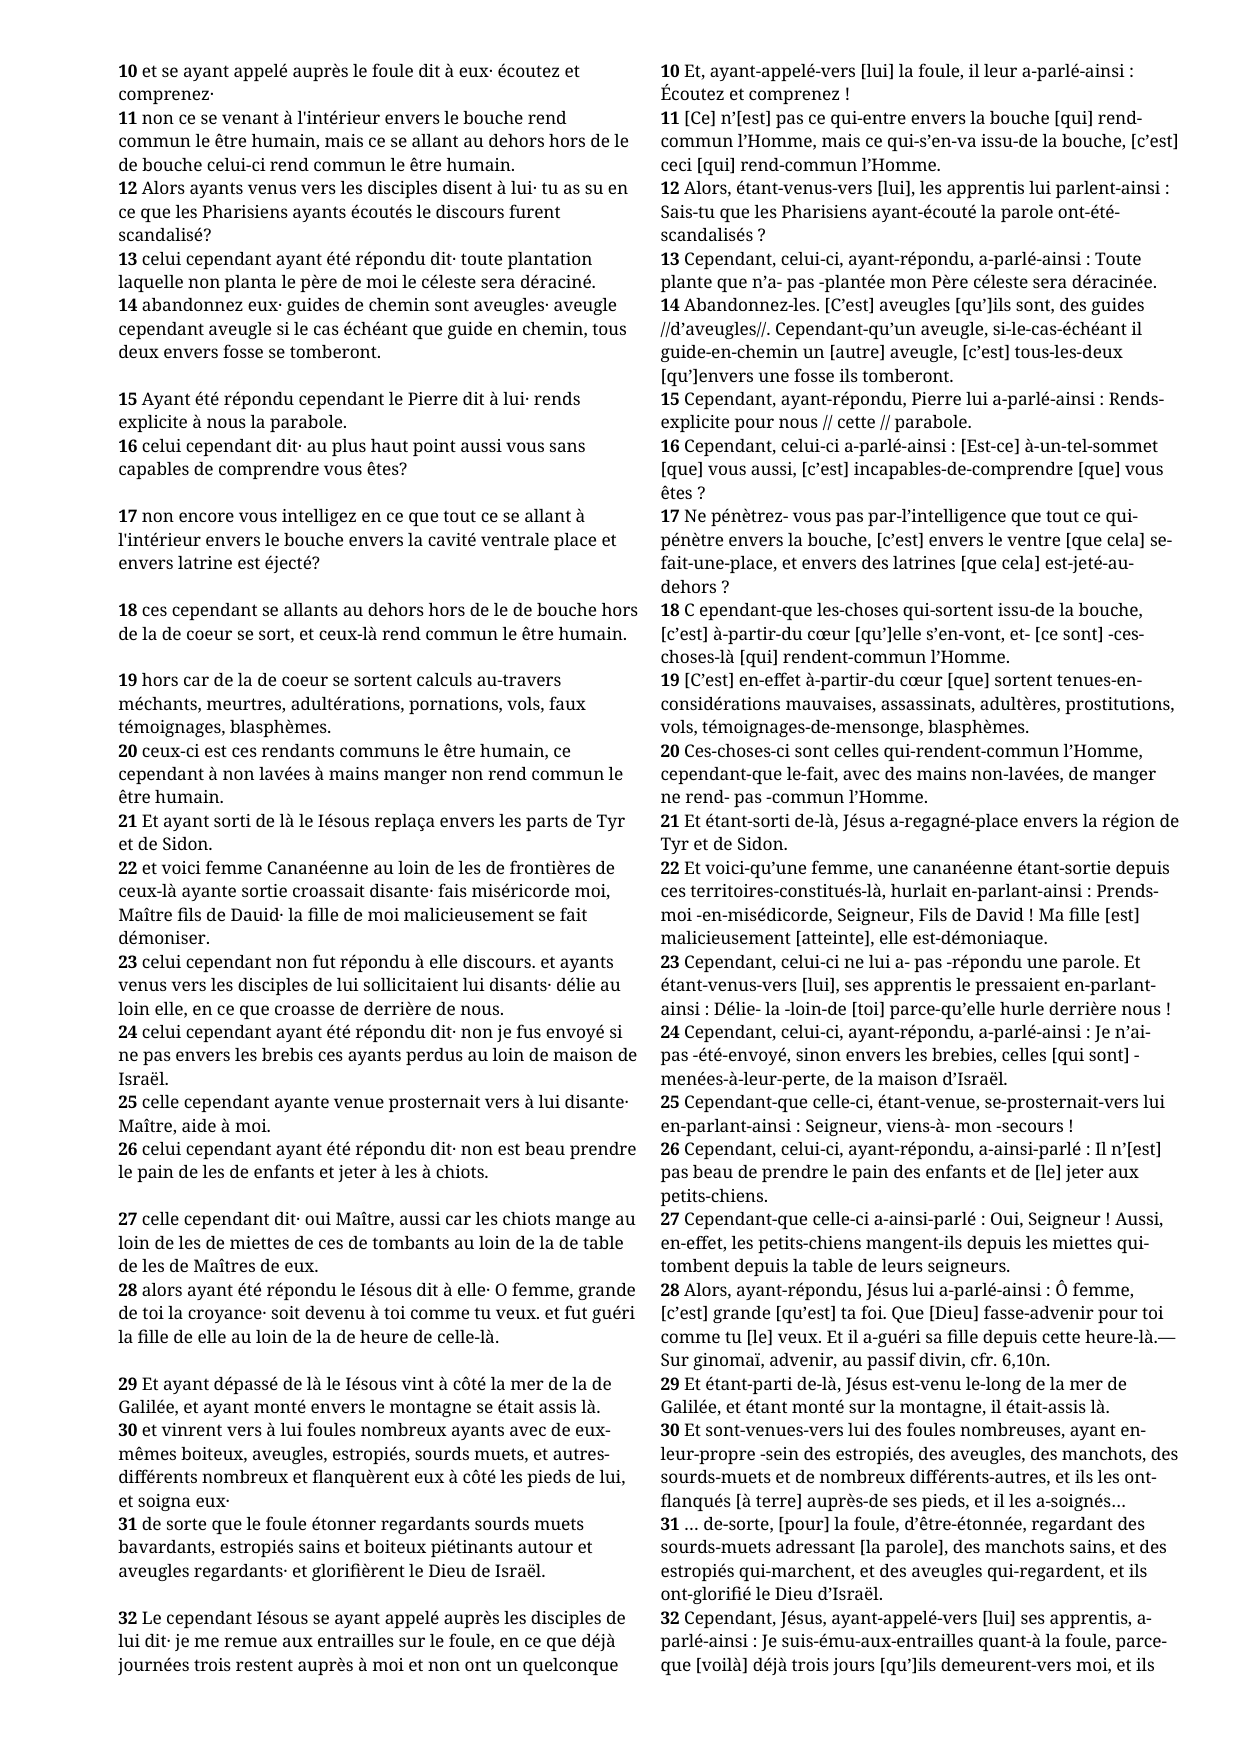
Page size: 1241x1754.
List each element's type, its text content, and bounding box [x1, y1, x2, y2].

table_cell [639, 434, 660, 504]
table_cell [639, 1137, 660, 1207]
table_cell [639, 387, 660, 434]
table_cell 13 Cependant, celui-ci, ayant-répondu, a-parlé-ainsi : Toute plante que n’a- pas -plantée mon Père céleste sera déracinée. [660, 247, 1181, 293]
table_cell 19 [C’est] en-effet à-partir-du cœur [que] sortent tenues-en-considérations mauvaises, assassinats, adultères, prostitutions, vols, témoignages-de-mensonge, blasphèmes. [660, 669, 1181, 739]
table_cell 11 [Ce] n’[est] pas ce qui-entre envers la bouche [qui] rend-commun l’Homme, mais ce qui-s’en-va issu-de la bouche, [c’est] ceci [qui] rend-commun l’Homme. [660, 106, 1181, 176]
table_cell [639, 598, 660, 668]
table_cell 21 Et étant-sorti de-là, Jésus a-regagné-place envers la région de Tyr et de Sidon. [660, 809, 1181, 856]
table_cell 11 non ce se venant à l'intérieur envers le bouche rend commun le être humain, mais ce se allant au dehors hors de le de bouche celui-ci rend commun le être humain. [118, 106, 639, 176]
table_cell [639, 247, 660, 293]
table_cell 26 celui cependant ayant été répondu dit· non est beau prendre le pain de les de enfants et jeter à les à chiots. [118, 1137, 639, 1207]
table_cell [639, 1419, 660, 1512]
table_cell [639, 950, 660, 1020]
table_cell [639, 1606, 660, 1676]
table_cell 30 et vinrent vers à lui foules nombreux ayants avec de eux-mêmes boiteux, aveugles, estropiés, sourds muets, et autres-différents nombreux et flanquèrent eux à côté les pieds de lui, et soigna eux· [118, 1419, 639, 1512]
table_cell [639, 1512, 660, 1606]
table_cell 29 Et ayant dépassé de là le Iésous vint à côté la mer de la de Galilée, et ayant monté envers le montagne se était assis là. [118, 1372, 639, 1418]
table_cell 17 Ne pénètrez- vous pas par-l’intelligence que tout ce qui-pénètre envers la bouche, [c’est] envers le ventre [que cela] se-fait-une-place, et envers des latrines [que cela] est-jeté-au-dehors ? [660, 504, 1181, 598]
table_cell 17 non encore vous intelligez en ce que tout ce se allant à l'intérieur envers le bouche envers la cavité ventrale place et envers latrine est éjecté? [118, 504, 639, 598]
table_cell [639, 809, 660, 856]
table_cell 18 C ependant-que les-choses qui-sortent issu-de la bouche, [c’est] à-partir-du cœur [qu’]elle s’en-vont, et- [ce sont] -ces-choses-là [qui] rendent-commun l’Homme. [660, 598, 1181, 668]
table_cell [639, 294, 660, 387]
table_cell [639, 504, 660, 598]
table_cell [639, 1020, 660, 1090]
table_cell 19 hors car de la de coeur se sortent calculs au-travers méchants, meurtres, adultérations, pornations, vols, faux témoignages, blasphèmes. [118, 669, 639, 739]
table_cell 24 Cependant, celui-ci, ayant-répondu, a-parlé-ainsi : Je n’ai- pas -été-envoyé, sinon envers les brebies, celles [qui sont] -menées-à-leur-perte, de la maison d’Israël. [660, 1020, 1181, 1090]
table_cell [639, 59, 660, 106]
table_cell 24 celui cependant ayant été répondu dit· non je fus envoyé si ne pas envers les brebis ces ayants perdus au loin de maison de Israël. [118, 1020, 639, 1090]
table_cell 20 ceux-ci est ces rendants communs le être humain, ce cependant à non lavées à mains manger non rend commun le être humain. [118, 739, 639, 809]
table_cell [639, 669, 660, 739]
table_cell [639, 1090, 660, 1137]
table_cell 26 Cependant, celui-ci, ayant-répondu, a-ainsi-parlé : Il n’[est] pas beau de prendre le pain des enfants et de [le] jeter aux petits-chiens. [660, 1137, 1181, 1207]
table_cell 10 Et, ayant-appelé-vers [lui] la foule, il leur a-parlé-ainsi : Écoutez et comprenez ! [660, 59, 1181, 106]
table_cell 25 Cependant-que celle-ci, étant-venue, se-prosternait-vers lui en-parlant-ainsi : Seigneur, viens-à- mon -secours ! [660, 1090, 1181, 1137]
table_cell 21 Et ayant sorti de là le Iésous replaça envers les parts de Tyr et de Sidon. [118, 809, 639, 856]
table_cell 23 Cependant, celui-ci ne lui a- pas -répondu une parole. Et étant-venus-vers [lui], ses apprentis le pressaient en-parlant-ainsi : Délie- la -loin-de [toi] parce-qu’elle hurle derrière nous ! [660, 950, 1181, 1020]
table_cell [639, 1372, 660, 1418]
table_cell 13 celui cependant ayant été répondu dit· toute plantation laquelle non planta le père de moi le céleste sera déraciné. [118, 247, 639, 293]
table_cell 27 celle cependant dit· oui Maître, aussi car les chiots mange au loin de les de miettes de ces de tombants au loin de la de table de les de Maîtres de eux. [118, 1208, 639, 1278]
table_cell 16 celui cependant dit· au plus haut point aussi vous sans capables de comprendre vous êtes? [118, 434, 639, 504]
table_cell [639, 1208, 660, 1278]
table_cell [639, 856, 660, 950]
table_cell 28 alors ayant été répondu le Iésous dit à elle· O femme, grande de toi la croyance· soit devenu à toi comme tu veux. et fut guéri la fille de elle au loin de la de heure de celle-là. [118, 1278, 639, 1372]
table_cell 14 Abandonnez-les. [C’est] aveugles [qu’]ils sont, des guides //d’aveugles//. Cependant-qu’un aveugle, si-le-cas-échéant il guide-en-chemin un [autre] aveugle, [c’est] tous-les-deux [qu’]envers une fosse ils tomberont. [660, 294, 1181, 387]
table_cell 23 celui cependant non fut répondu à elle discours. et ayants venus vers les disciples de lui sollicitaient lui disants· délie au loin elle, en ce que croasse de derrière de nous. [118, 950, 639, 1020]
table_cell 22 et voici femme Cananéenne au loin de les de frontières de ceux-là ayante sortie croassait disante· fais miséricorde moi, Maître fils de Dauid· la fille de moi malicieusement se fait démoniser. [118, 856, 639, 950]
table_cell 14 abandonnez eux· guides de chemin sont aveugles· aveugle cependant aveugle si le cas échéant que guide en chemin, tous deux envers fosse se tomberont. [118, 294, 639, 387]
table_cell 32 Le cependant Iésous se ayant appelé auprès les disciples de lui dit· je me remue aux entrailles sur le foule, en ce que déjà journées trois restent auprès à moi et non ont un quelconque que mangent· et délier au loin eux en jeûnes non je veux, de peur que que soient défailli en à la à chemin. [118, 1606, 639, 1676]
table_cell 12 Alors ayants venus vers les disciples disent à lui· tu as su en ce que les Pharisiens ayants écoutés le discours furent scandalisé? [118, 176, 639, 247]
table_cell 32 Cependant, Jésus, ayant-appelé-vers [lui] ses apprentis, a-parlé-ainsi : Je suis-ému-aux-entrailles quant-à la foule, parce-que [voilà] déjà trois jours [qu’]ils demeurent-vers moi, et ils n’ont pas de-quoi manger-désormais. Et les délier-loin-de [moi] à jeun, je ne [le] veux pas, de-peur-qu’ils ne défaillent-désormais en chemin. [660, 1606, 1181, 1676]
table_cell 12 Alors, étant-venus-vers [lui], les apprentis lui parlent-ainsi : Sais-tu que les Pharisiens ayant-écouté la parole ont-été-scandalisés ? [660, 176, 1181, 247]
table_cell 20 Ces-choses-ci sont celles qui-rendent-commun l’Homme, cependant-que le-fait, avec des mains non-lavées, de manger ne rend- pas -commun l’Homme. [660, 739, 1181, 809]
table_cell 29 Et étant-parti de-là, Jésus est-venu le-long de la mer de Galilée, et étant monté sur la montagne, il était-assis là. [660, 1372, 1181, 1418]
table_cell 25 celle cependant ayante venue prosternait vers à lui disante· Maître, aide à moi. [118, 1090, 639, 1137]
table_cell 22 Et voici-qu’une femme, une cananéenne étant-sortie depuis ces territoires-constitués-là, hurlait en-parlant-ainsi : Prends- moi -en-misédicorde, Seigneur, Fils de David ! Ma fille [est] malicieusement [atteinte], elle est-démoniaque. [660, 856, 1181, 950]
table_cell 10 et se ayant appelé auprès le foule dit à eux· écoutez et comprenez· [118, 59, 639, 106]
table_cell 16 Cependant, celui-ci a-parlé-ainsi : [Est-ce] à-un-tel-sommet [que] vous aussi, [c’est] incapables-de-comprendre [que] vous êtes ? [660, 434, 1181, 504]
table_cell [639, 176, 660, 247]
table_cell 31 … de-sorte, [pour] la foule, d’être-étonnée, regardant des sourds-muets adressant [la parole], des manchots sains, et des estropiés qui-marchent, et des aveugles qui-regardent, et ils ont-glorifié le Dieu d’Israël. [660, 1512, 1181, 1606]
table_cell 18 ces cependant se allants au dehors hors de le de bouche hors de la de coeur se sort, et ceux-là rend commun le être humain. [118, 598, 639, 668]
table_cell 28 Alors, ayant-répondu, Jésus lui a-parlé-ainsi : Ô femme, [c’est] grande [qu’est] ta foi. Que [Dieu] fasse-advenir pour toi comme tu [le] veux. Et il a-guéri sa fille depuis cette heure-là.— Sur ginomaï, advenir, au passif divin, cfr. 6,10n. [660, 1278, 1181, 1372]
table_cell 15 Cependant, ayant-répondu, Pierre lui a-parlé-ainsi : Rends-explicite pour nous // cette // parabole. [660, 387, 1181, 434]
table_cell [639, 1278, 660, 1372]
table_cell 27 Cependant-que celle-ci a-ainsi-parlé : Oui, Seigneur ! Aussi, en-effet, les petits-chiens mangent-ils depuis les miettes qui-tombent depuis la table de leurs seigneurs. [660, 1208, 1181, 1278]
table_cell 30 Et sont-venues-vers lui des foules nombreuses, ayant en- leur-propre -sein des estropiés, des aveugles, des manchots, des sourds-muets et de nombreux différents-autres, et ils les ont-flanqués [à terre] auprès-de ses pieds, et il les a-soignés… [660, 1419, 1181, 1512]
table_cell [639, 106, 660, 176]
table_cell 15 Ayant été répondu cependant le Pierre dit à lui· rends explicite à nous la parabole. [118, 387, 639, 434]
table_cell 31 de sorte que le foule étonner regardants sourds muets bavardants, estropiés sains et boiteux piétinants autour et aveugles regardants· et glorifièrent le Dieu de Israël. [118, 1512, 639, 1606]
table_cell [639, 739, 660, 809]
